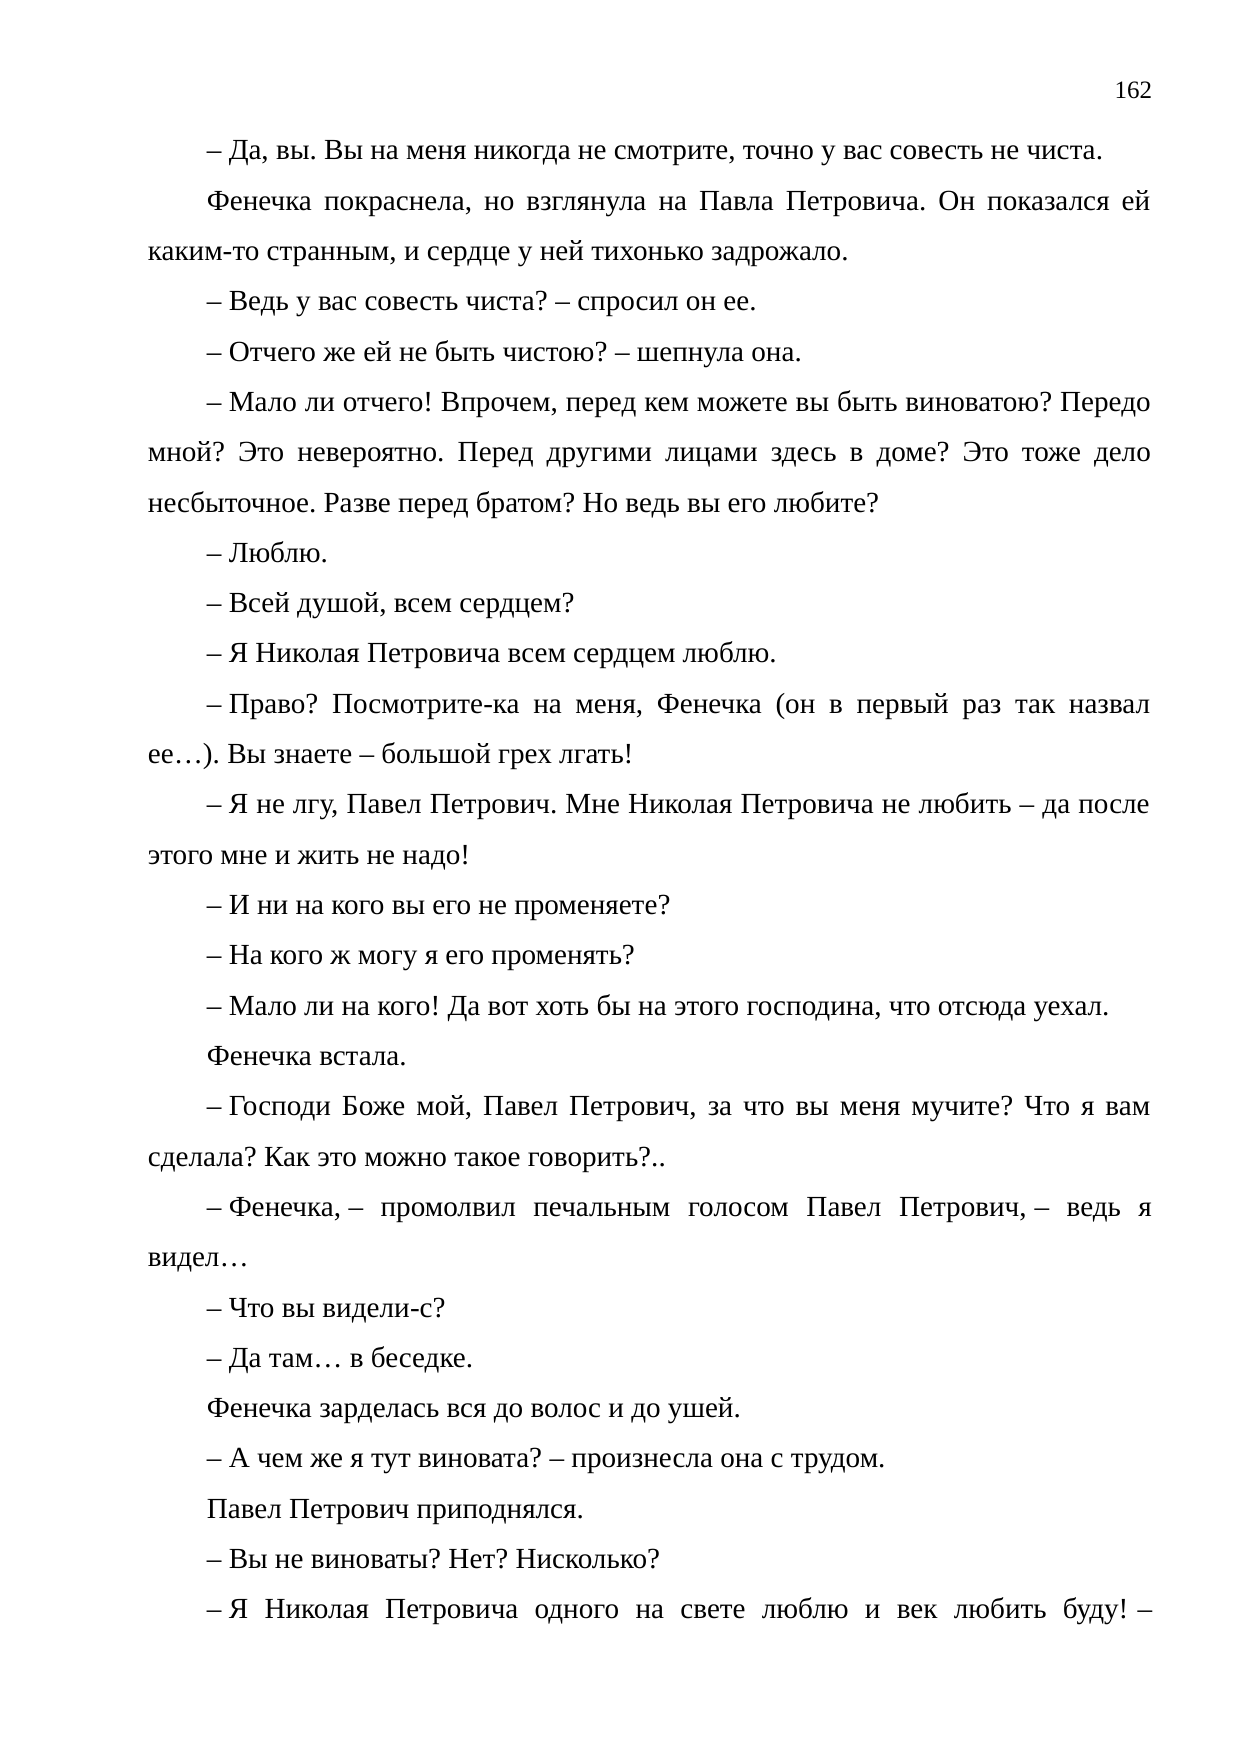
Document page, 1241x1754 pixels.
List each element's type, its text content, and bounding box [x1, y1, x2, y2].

text Фенечка зарделась вся до волос и до ушей. [148, 1390, 1152, 1424]
text – Я Николая Петровича всем сердцем люблю. [148, 636, 1152, 669]
text – Да там… в беседке. [148, 1340, 1152, 1373]
text – На кого ж могу я его променять? [148, 937, 1152, 971]
text – И ни на кого вы его не променяете? [148, 887, 1152, 921]
text – Я Николая Петровича одного на свете люблю и век любить буду! – [148, 1592, 1152, 1625]
text Павел Петрович приподнялся. [148, 1491, 1152, 1524]
text – Я не лгу, Павел Петрович. Мне Николая Петровича не любить – да после этого мне и жить не надо! [148, 787, 1152, 870]
text – А чем же я тут виновата? – произнесла она с трудом. [148, 1441, 1152, 1474]
text – Ведь у вас совесть чиста? – спросил он ее. [148, 283, 1152, 317]
text – Отчего же ей не быть чистою? – шепнула она. [148, 334, 1152, 367]
text – Всей душой, всем сердцем? [148, 585, 1152, 619]
text – Фенечка, – промолвил печальным голосом Павел Петрович, – ведь я видел… [148, 1189, 1152, 1273]
text – Мало ли отчего! Впрочем, перед кем можете вы быть виноватою? Передо мной? Это невероятно. Перед другими лицами здесь в доме? Это тоже дело несбыточное. Разве перед братом? Но ведь вы его любите? [148, 384, 1152, 518]
text – Мало ли на кого! Да вот хоть бы на этого господина, что отсюда уехал. [148, 988, 1152, 1021]
text Фенечка покраснела, но взглянула на Павла Петровича. Он показался ей каким‑то странным, и сердце у ней тихонько задрожало. [148, 183, 1152, 267]
text – Господи Боже мой, Павел Петрович, за что вы меня мучите? Что я вам сделала? Как это можно такое говорить?.. [148, 1088, 1152, 1172]
text Фенечка встала. [148, 1038, 1152, 1072]
text – Что вы видели‑с? [148, 1290, 1152, 1323]
text – Право? Посмотрите‑ка на меня, Фенечка (он в первый раз так назвал ее…). Вы знаете – большой грех лгать! [148, 686, 1152, 770]
text – Люблю. [148, 535, 1152, 568]
text – Да, вы. Вы на меня никогда не смотрите, точно у вас совесть не чиста. [148, 132, 1152, 166]
text – Вы не виноваты? Нет? Нисколько? [148, 1541, 1152, 1575]
